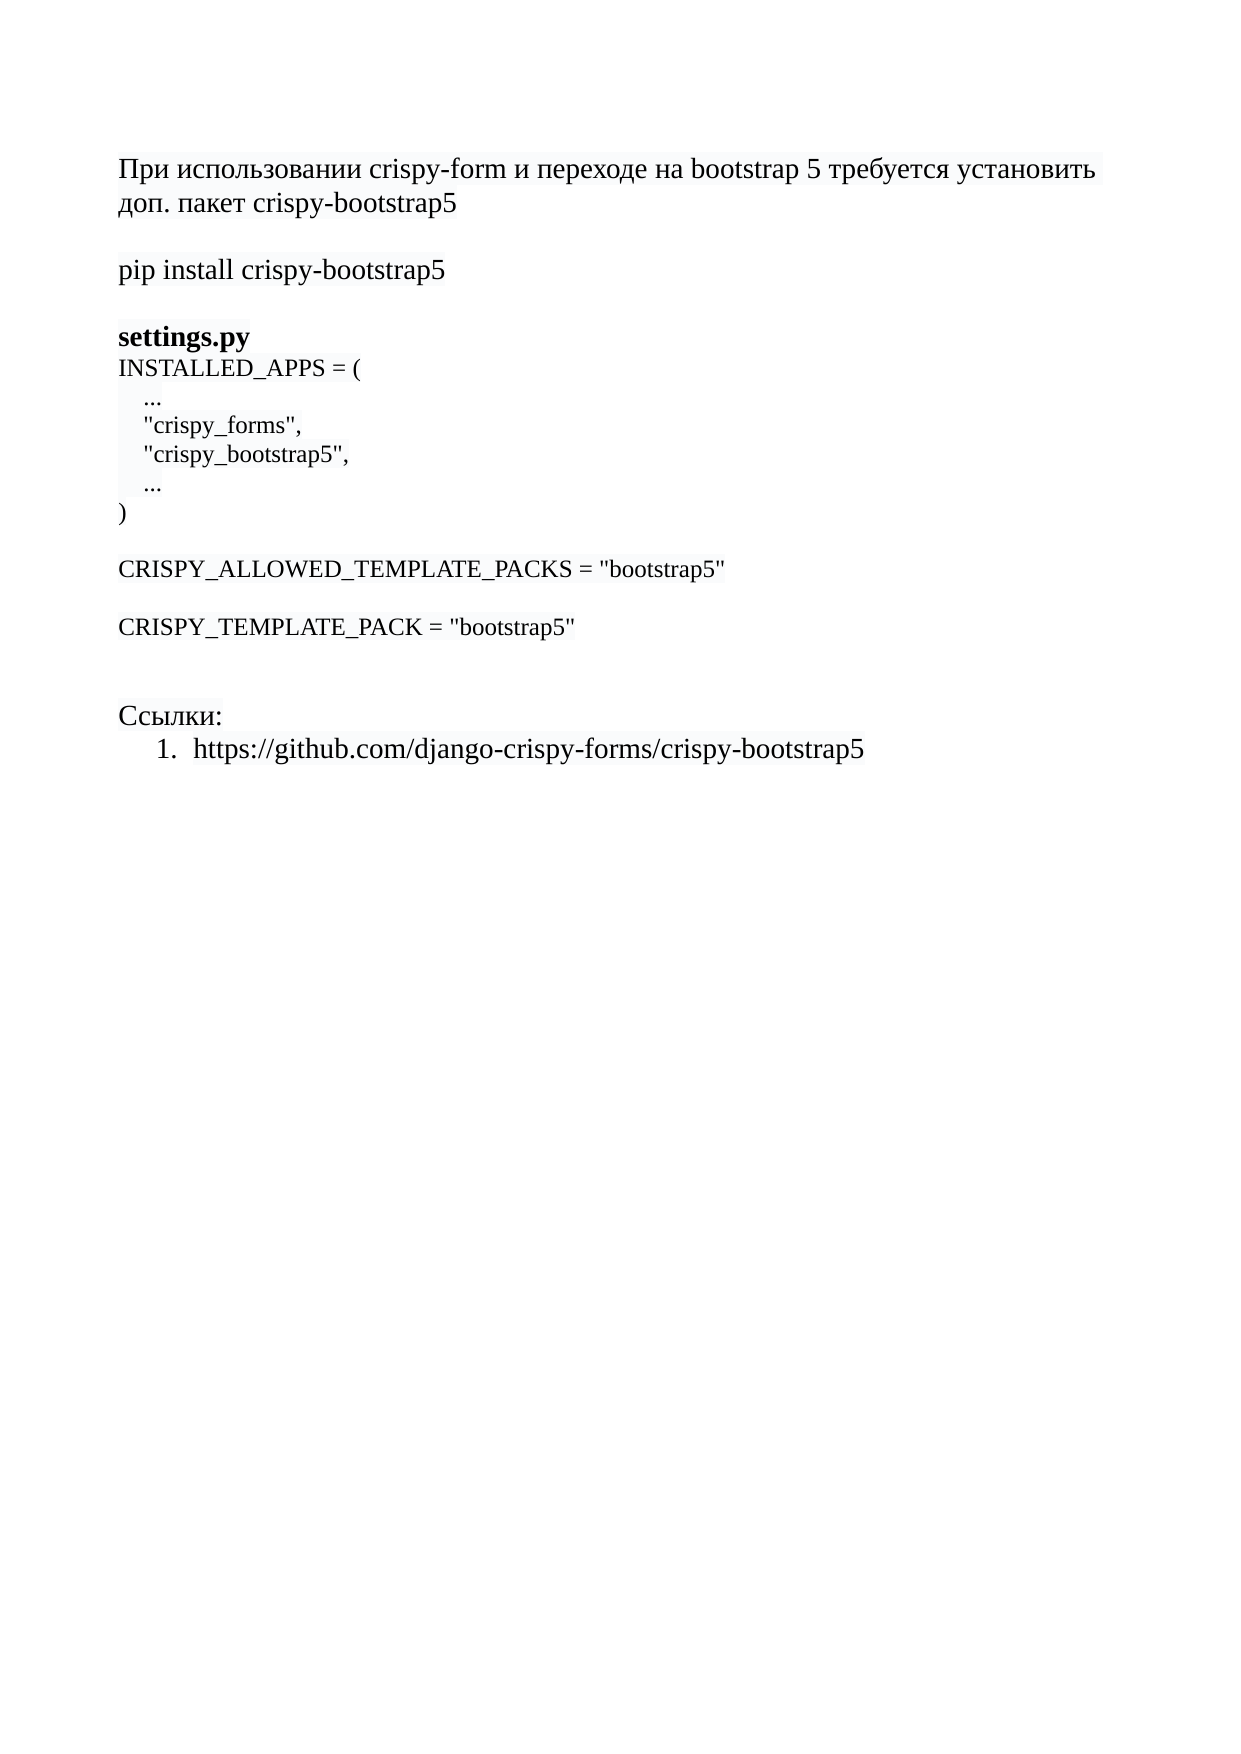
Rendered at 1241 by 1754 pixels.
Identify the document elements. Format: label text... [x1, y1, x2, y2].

text CRISPY_TEMPLATE_PACK = "bootstrap5" [118, 612, 1122, 640]
text Ссылки: [118, 698, 1122, 731]
text pip install crispy-bootstrap5 [118, 252, 1122, 286]
text ... [118, 468, 1122, 497]
text "crispy_forms", [118, 410, 1122, 439]
text settings.py [118, 319, 1122, 353]
text "crispy_bootstrap5", [118, 439, 1122, 468]
text INSTALLED_APPS = ( [118, 353, 1122, 382]
text ... [118, 382, 1122, 410]
text CRISPY_ALLOWED_TEMPLATE_PACKS = "bootstrap5" [118, 554, 1122, 583]
list https://github.com/django-crispy-forms/crispy-bootstrap5 [156, 731, 1122, 765]
text ) [118, 497, 1122, 525]
text При использовании crispy-form и переходе на bootstrap 5 требуется установить доп. пакет crispy-bootstrap5 [118, 152, 1122, 219]
